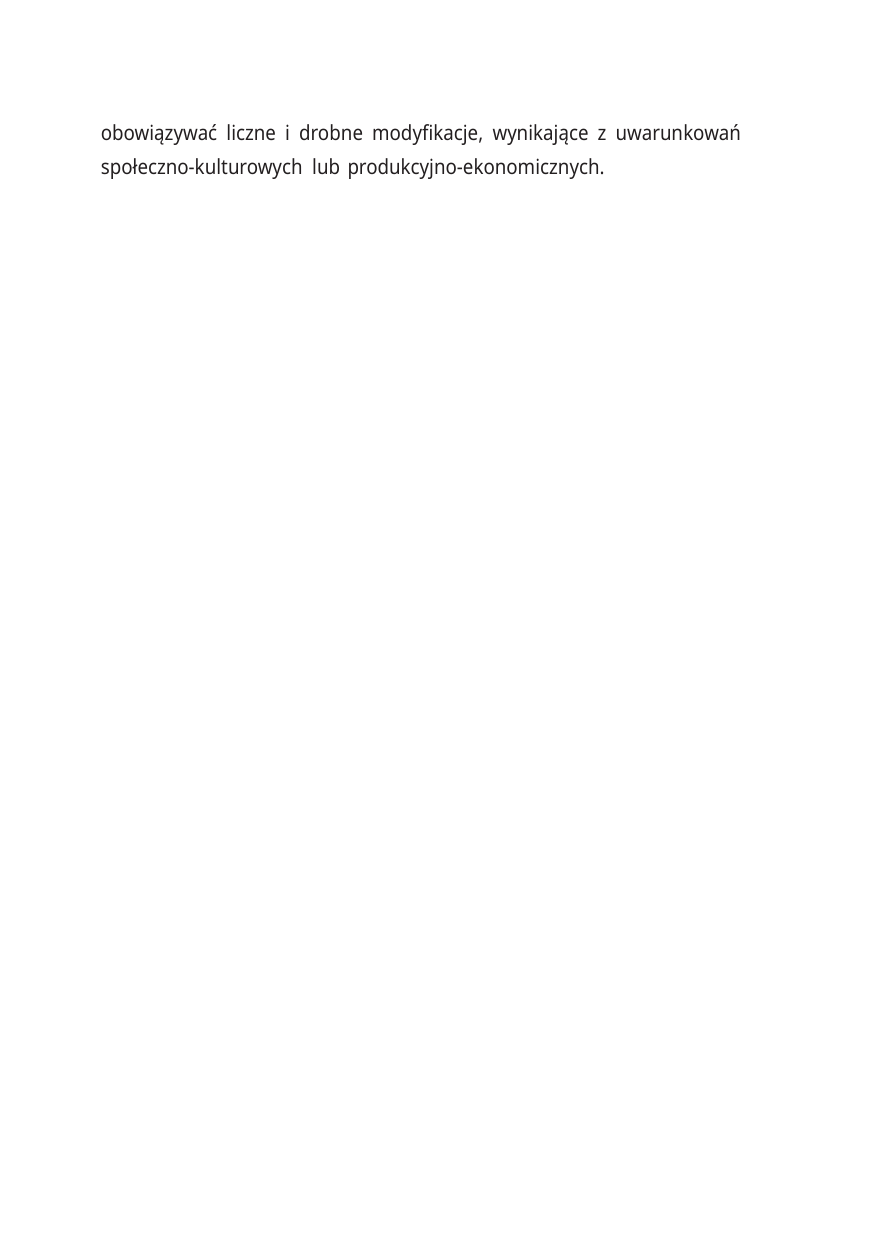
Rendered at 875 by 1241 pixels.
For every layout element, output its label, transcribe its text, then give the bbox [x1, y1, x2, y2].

text obowiązywać liczne i drobne modyfikacje, wynikające z uwarunkowań społeczno-kulturowych lub produkcyjno-ekonomicznych. [101, 118, 742, 181]
